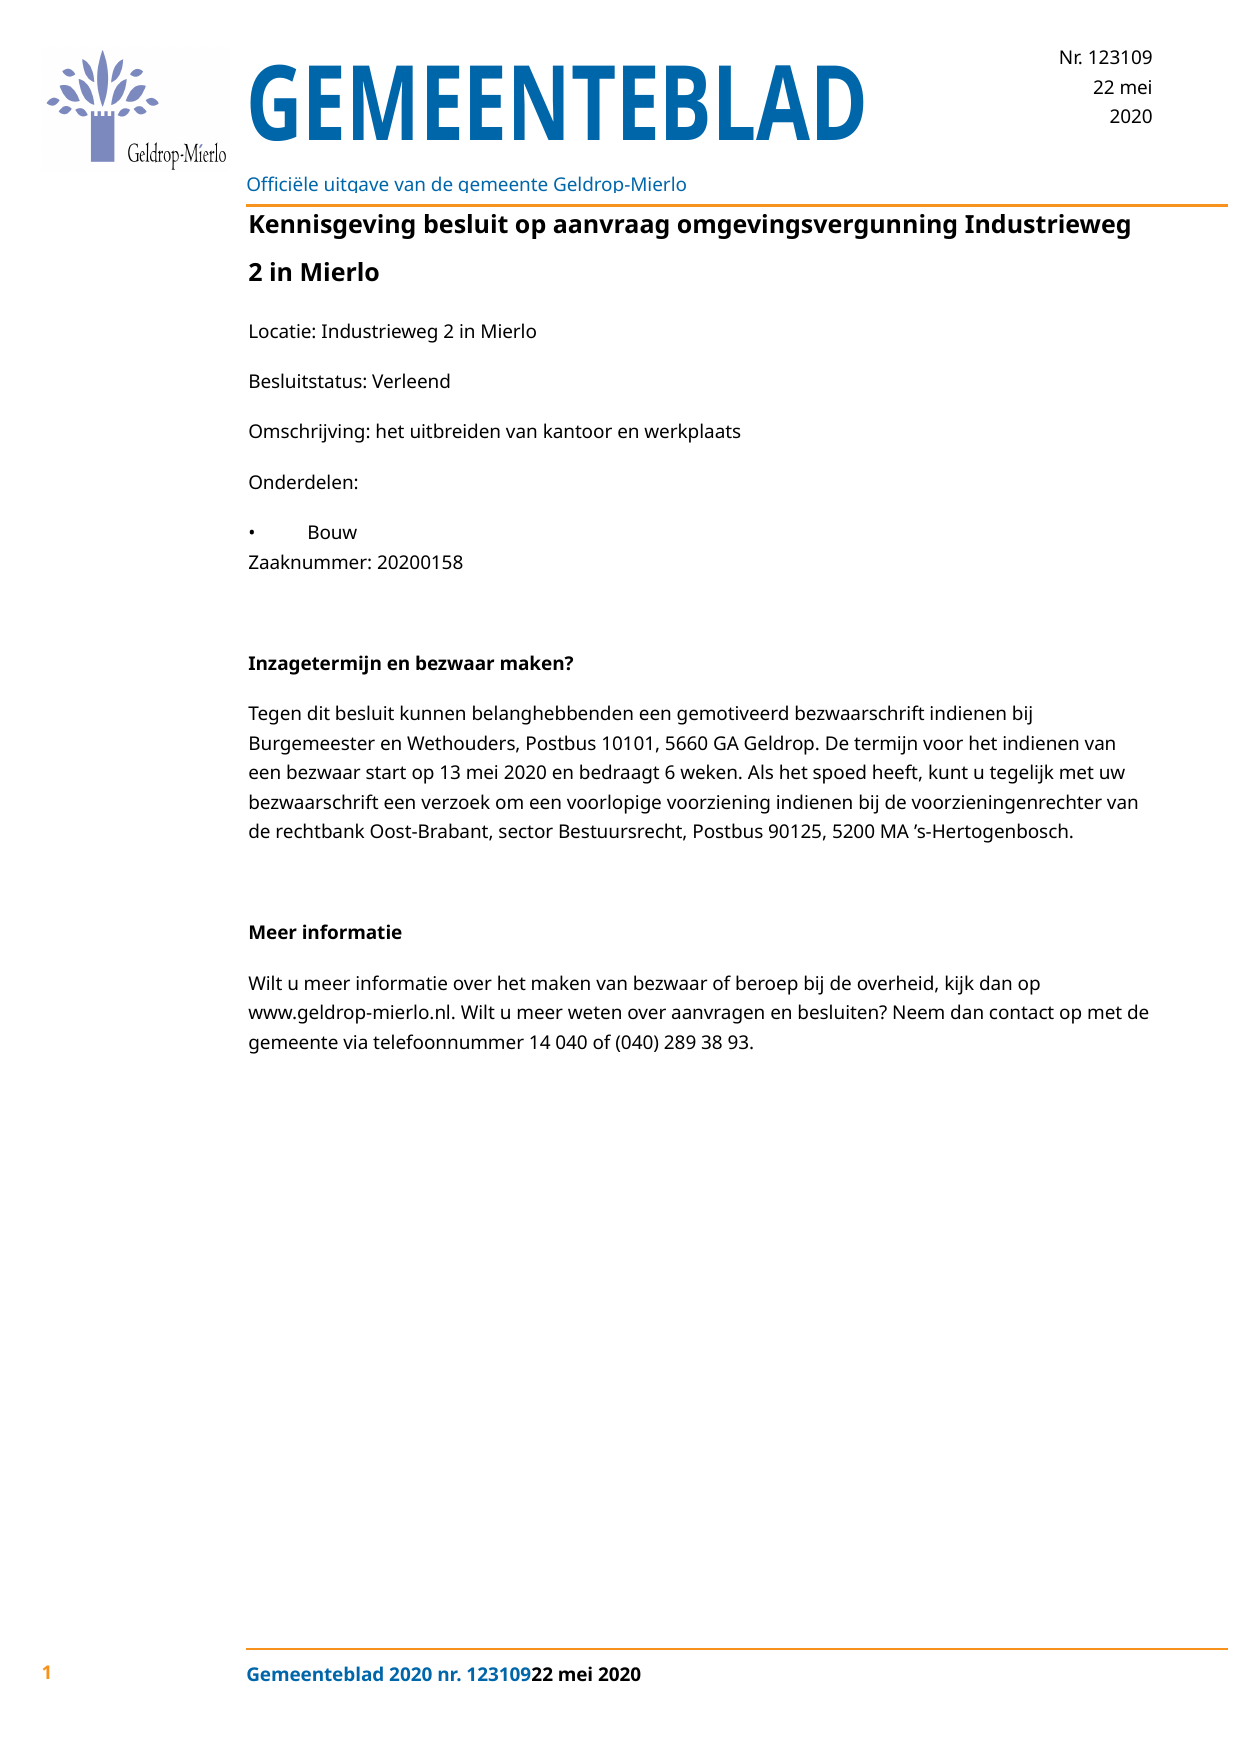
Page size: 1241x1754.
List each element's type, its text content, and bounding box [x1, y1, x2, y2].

text Besluitstatus: Verleend [248, 368, 1152, 394]
text Onderdelen: [248, 469, 1152, 495]
text Kennisgeving besluit op aanvraag omgevingsvergunning Industrieweg 2 in Mierlo [248, 207, 1152, 288]
list Bouw [248, 519, 1152, 545]
text Zaaknummer: 20200158 [248, 549, 1152, 575]
picture [41, 47, 231, 172]
text Locatie: Industrieweg 2 in Mierlo [248, 318, 1152, 344]
text Meer informatie [248, 919, 1152, 945]
text Omschrijving: het uitbreiden van kantoor en werkplaats [248, 419, 1152, 444]
text Wilt u meer informatie over het maken van bezwaar of beroep bij de overheid, kijk dan op www.geldrop-mierlo.nl. Wilt u meer weten over aanvragen en besluiten? Neem dan contact op met de gemeente via telefoonnummer 14 040 of (040) 289 38 93. [248, 970, 1152, 1055]
text Inzagetermijn en bezwaar maken? [248, 650, 1152, 676]
text Tegen dit besluit kunnen belanghebbenden een gemotiveerd bezwaarschrift indienen bij Burgemeester en Wethouders, Postbus 10101, 5660 GA Geldrop. De termijn voor het indienen van een bezwaar start op 13 mei 2020 en bedraagt 6 weken. Als het spoed heeft, kunt u tegelijk met uw bezwaarschrift een verzoek om een voorlopige voorziening indienen bij de voorzieningenrechter van de rechtbank Oost-Brabant, sector Bestuursrecht, Postbus 90125, 5200 MA ’s-Hertogenbosch. [248, 700, 1152, 844]
